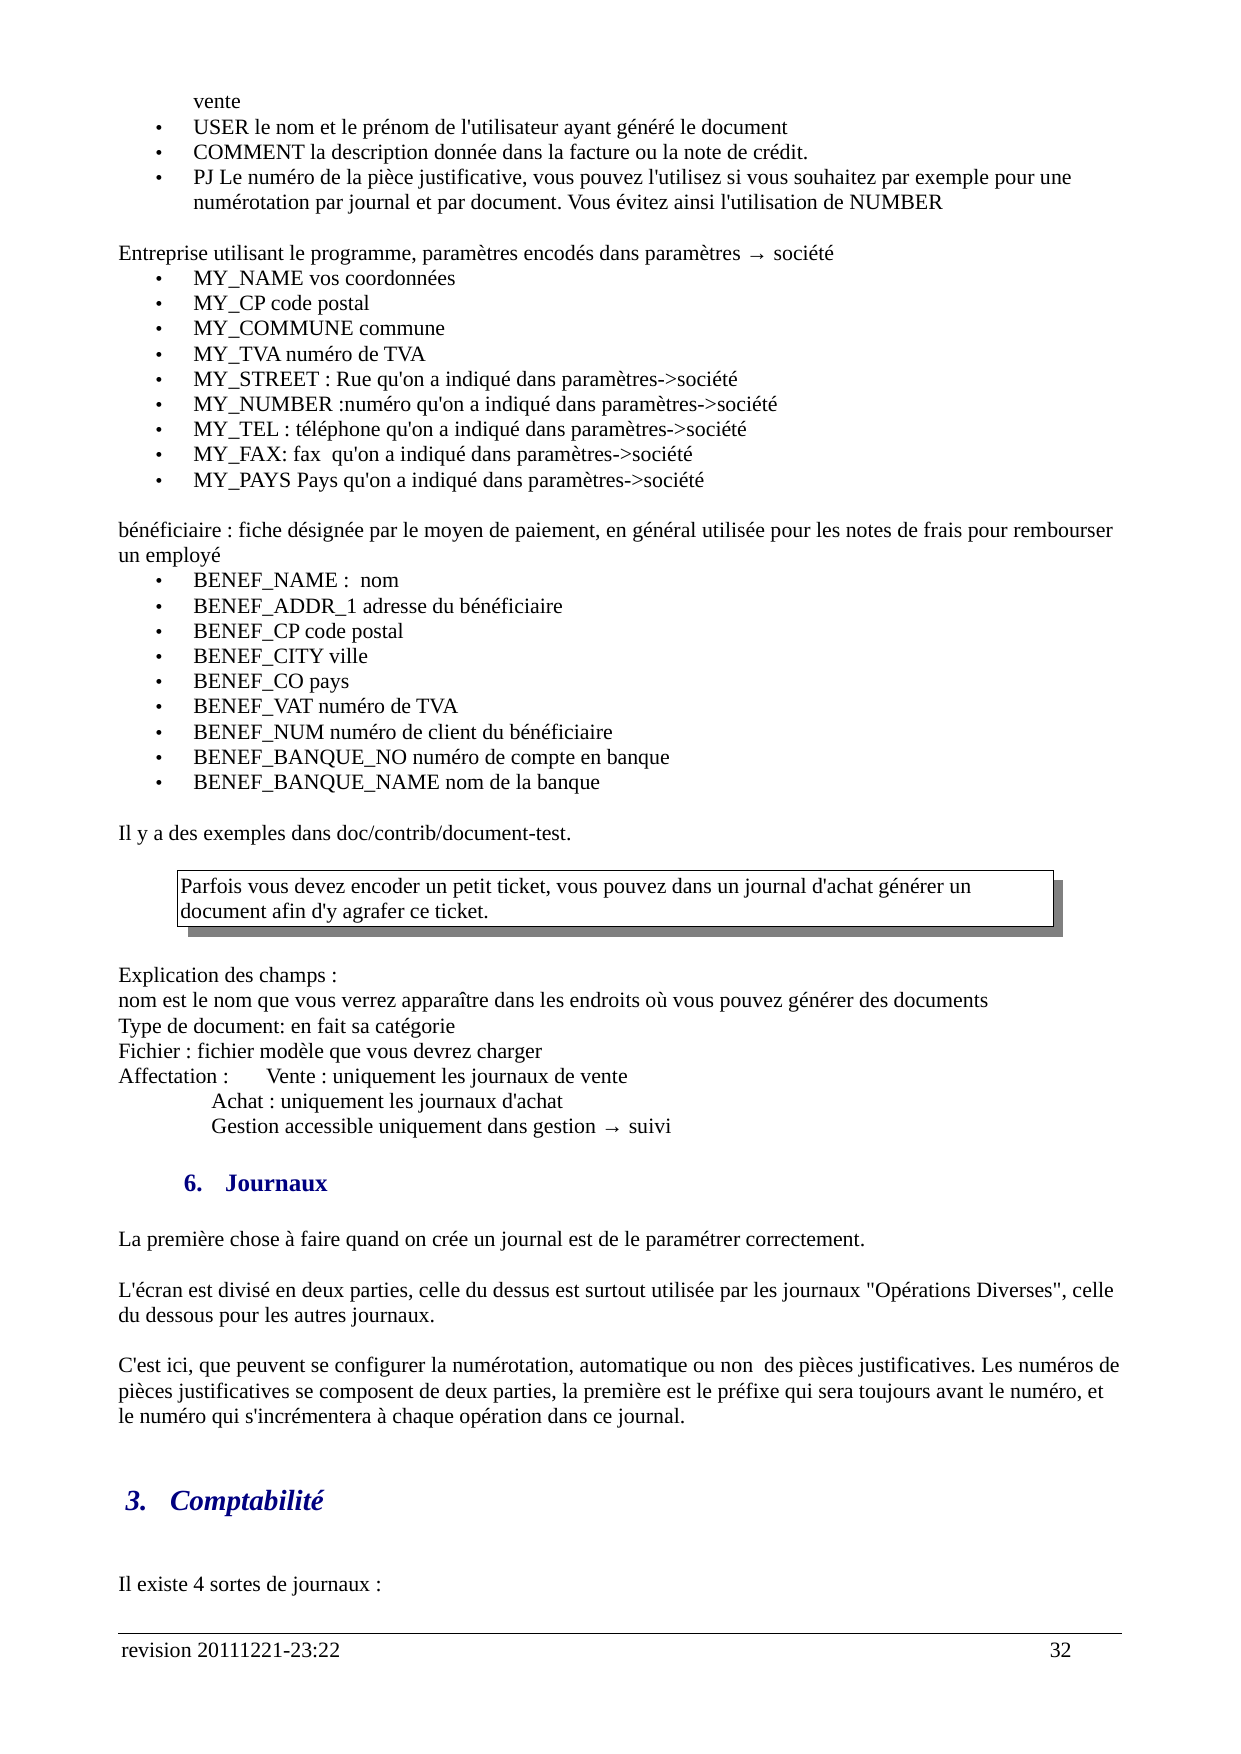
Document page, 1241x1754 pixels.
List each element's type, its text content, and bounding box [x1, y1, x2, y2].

list MY_PAYS Pays qu'on a indiqué dans paramètres->société [156, 467, 1122, 492]
list BENEF_BANQUE_NAME nom de la banque [156, 769, 1122, 794]
text Il y a des exemples dans doc/contrib/document-test. [118, 819, 1122, 845]
text Achat : uniquement les journaux d'achat [118, 1088, 1122, 1113]
list BENEF_VAT numéro de TVA [156, 693, 1122, 719]
list BENEF_CO pays [156, 668, 1122, 693]
text bénéficiaire : fiche désignée par le moyen de paiement, en général utilisée pour les notes de frais pour rembourser un employé [118, 517, 1122, 567]
list PJ Le numéro de la pièce justificative, vous pouvez l'utilisez si vous souhaitez par exemple pour une numérotation par journal et par document. Vous évitez ainsi l'utilisation de NUMBER [156, 164, 1122, 214]
list BENEF_CITY ville [156, 643, 1122, 668]
list USER le nom et le prénom de l'utilisateur ayant généré le document [156, 114, 1122, 139]
list MY_STREET : Rue qu'on a indiqué dans paramètres->société [156, 366, 1122, 391]
text nom est le nom que vous verrez apparaître dans les endroits où vous pouvez générer des documents [118, 987, 1122, 1013]
list BENEF_NUM numéro de client du bénéficiaire [156, 719, 1122, 744]
text Parfois vous devez encoder un petit ticket, vous pouvez dans un journal d'achat générer un document afin d'y agrafer ce ticket. [178, 871, 1052, 926]
list vente [156, 88, 1122, 114]
list MY_CP code postal [156, 290, 1122, 315]
text Gestion accessible uniquement dans gestion → suivi [118, 1113, 1122, 1139]
text Type de document: en fait sa catégorie [118, 1013, 1122, 1038]
list MY_NUMBER :numéro qu'on a indiqué dans paramètres->société [156, 391, 1122, 416]
list BENEF_ADDR_1 adresse du bénéficiaire [156, 593, 1122, 618]
list MY_COMMUNE commune [156, 315, 1122, 341]
subtitle Comptabilité [118, 1483, 1122, 1516]
text Fichier : fichier modèle que vous devrez charger [118, 1038, 1122, 1063]
list MY_NAME vos coordonnées [156, 265, 1122, 290]
text Affectation : Vente : uniquement les journaux de vente [118, 1063, 1122, 1088]
subtitle Journaux [177, 1168, 1122, 1197]
text Entreprise utilisant le programme, paramètres encodés dans paramètres → société [118, 240, 1122, 265]
list BENEF_BANQUE_NO numéro de compte en banque [156, 744, 1122, 769]
list BENEF_NAME : nom [156, 567, 1122, 593]
text Il existe 4 sortes de journaux : [118, 1571, 1122, 1596]
text La première chose à faire quand on crée un journal est de le paramétrer correctement. [118, 1226, 1122, 1252]
list MY_TEL : téléphone qu'on a indiqué dans paramètres->société [156, 416, 1122, 441]
text C'est ici, que peuvent se configurer la numérotation, automatique ou non des pièces justificatives. Les numéros de pièces justificatives se composent de deux parties, la première est le préfixe qui sera toujours avant le numéro, et le numéro qui s'incrémentera à chaque opération dans ce journal. [118, 1352, 1122, 1428]
text L'écran est divisé en deux parties, celle du dessus est surtout utilisée par les journaux "Opérations Diverses", celle du dessous pour les autres journaux. [118, 1277, 1122, 1327]
list BENEF_CP code postal [156, 618, 1122, 643]
text Explication des champs : [118, 962, 1122, 987]
list COMMENT la description donnée dans la facture ou la note de crédit. [156, 139, 1122, 164]
list MY_FAX: fax qu'on a indiqué dans paramètres->société [156, 441, 1122, 467]
list MY_TVA numéro de TVA [156, 341, 1122, 366]
